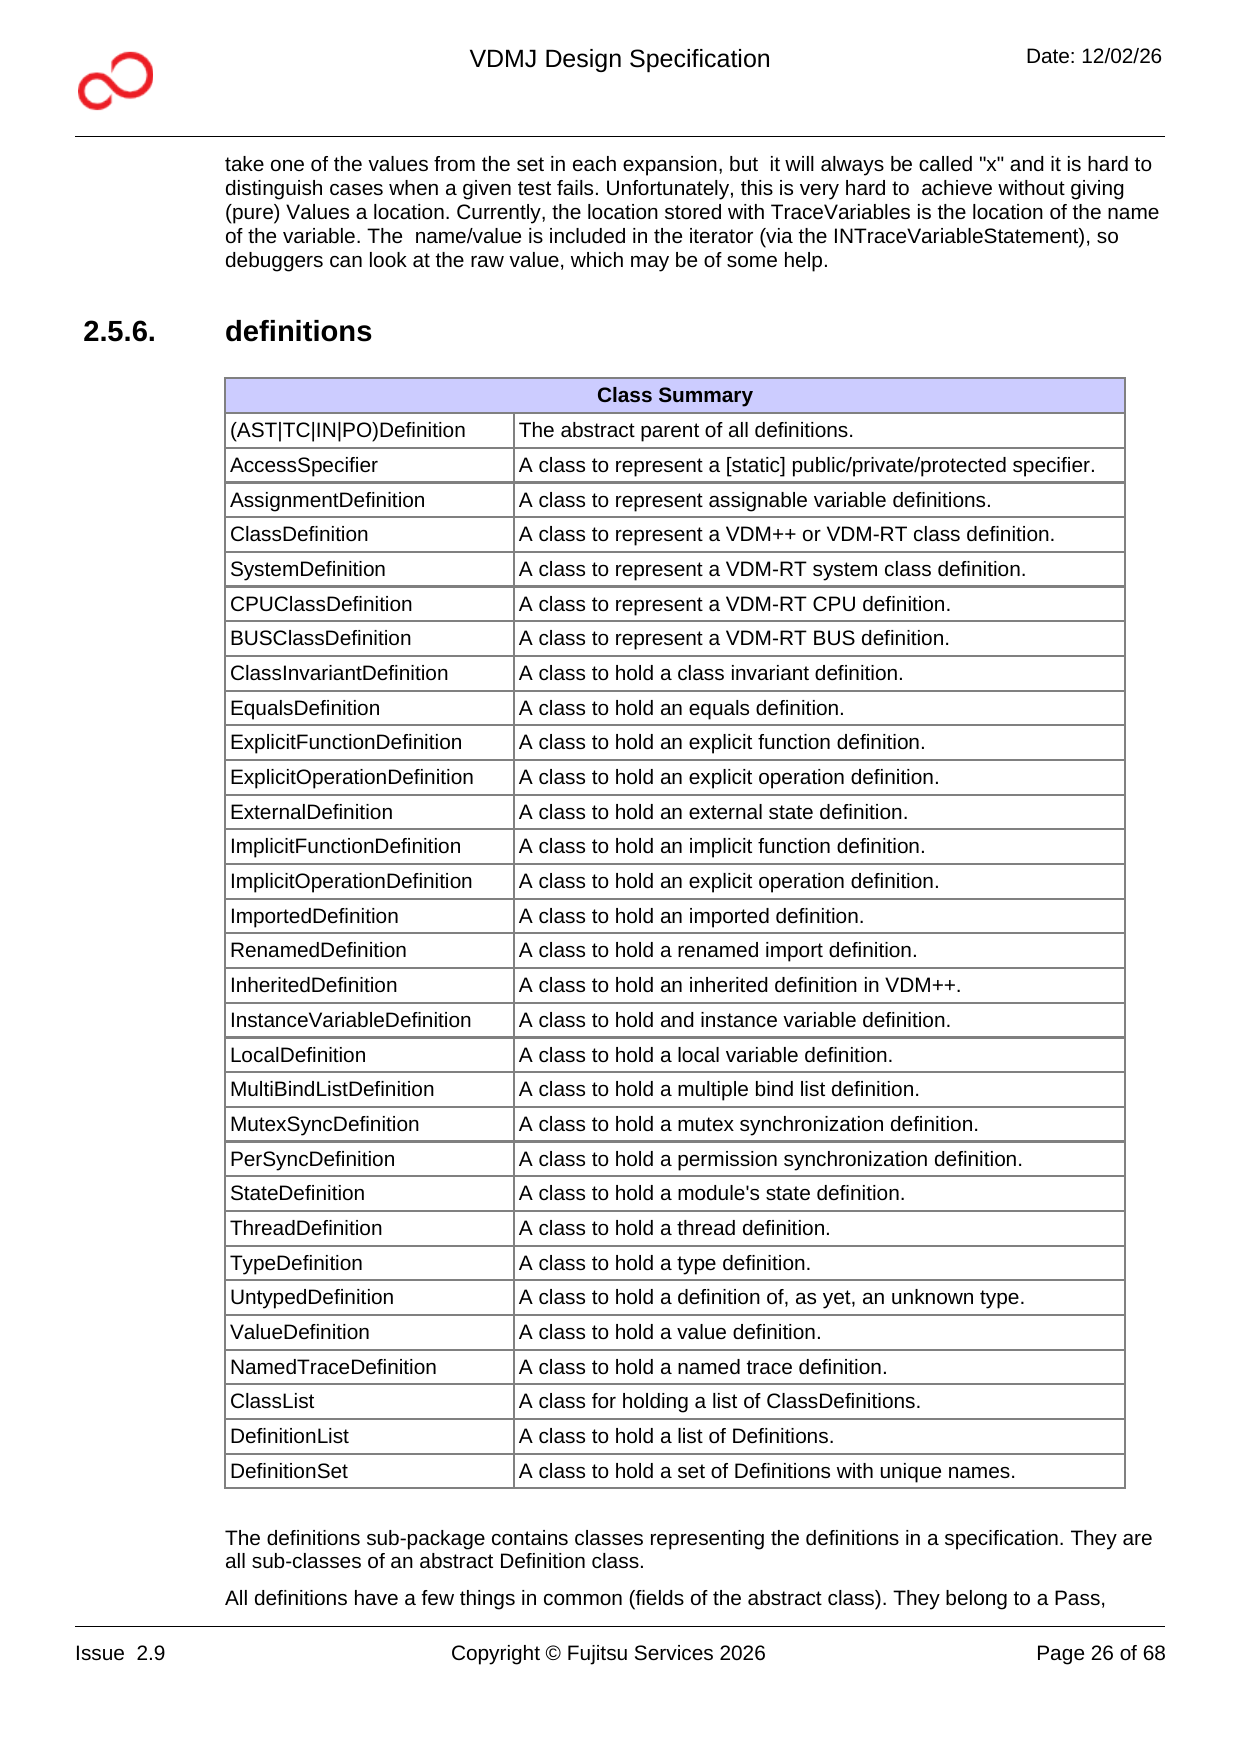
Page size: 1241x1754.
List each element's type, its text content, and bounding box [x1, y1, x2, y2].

subtitle definitions [75, 315, 1165, 347]
table_cell A class to hold an external state definition. [515, 796, 1124, 828]
table_cell RenamedDefinition [226, 934, 513, 967]
table_cell A class to hold an implicit function definition. [515, 830, 1124, 863]
table_cell ImplicitOperationDefinition [226, 865, 513, 898]
table_cell A class to hold a class invariant definition. [515, 657, 1124, 689]
table_cell DefinitionList [226, 1420, 513, 1453]
table_cell AssignmentDefinition [226, 484, 513, 516]
table_cell A class for holding a list of ClassDefinitions. [515, 1385, 1124, 1418]
table_cell A class to hold a list of Definitions. [515, 1420, 1124, 1453]
table_cell ExternalDefinition [226, 796, 513, 828]
table_cell A class to hold an explicit operation definition. [515, 865, 1124, 898]
table_cell ImplicitFunctionDefinition [226, 830, 513, 863]
table_cell SystemDefinition [226, 553, 513, 585]
table_cell (AST|TC|IN|PO)Definition [226, 414, 513, 447]
table_cell A class to hold a permission synchronization definition. [515, 1143, 1124, 1175]
table_cell A class to hold a module's state definition. [515, 1177, 1124, 1210]
table_cell A class to represent a [static] public/private/protected specifier. [515, 449, 1124, 481]
table_cell A class to hold a multiple bind list definition. [515, 1073, 1124, 1106]
table_cell ExplicitFunctionDefinition [226, 726, 513, 759]
text take one of the values from the set in each expansion, but it will always be called "x" and it is hard to distinguish cases when a given test fails. Unfortunately, this is very hard to achieve without giving (pure) Values a location. Currently, the location stored with TraceVariables is the location of the name of the variable. The name/value is included in the iterator (via the INTraceVariableStatement), so debuggers can look at the raw value, which may be of some help. [225, 152, 1165, 272]
table_cell A class to hold a set of Definitions with unique names. [515, 1455, 1124, 1487]
table_cell A class to represent a VDM++ or VDM-RT class definition. [515, 518, 1124, 551]
table_cell A class to hold an explicit operation definition. [515, 761, 1124, 793]
table_cell BUSClassDefinition [226, 622, 513, 655]
table_cell A class to hold a renamed import definition. [515, 934, 1124, 967]
table_cell EqualsDefinition [226, 692, 513, 724]
table_cell The abstract parent of all definitions. [515, 414, 1124, 447]
table_cell A class to hold and instance variable definition. [515, 1004, 1124, 1036]
table_cell AccessSpecifier [226, 449, 513, 481]
table_cell A class to represent a VDM-RT CPU definition. [515, 588, 1124, 620]
table_cell A class to hold an inherited definition in VDM++. [515, 969, 1124, 1002]
table_cell A class to hold an imported definition. [515, 900, 1124, 932]
table_cell A class to hold an equals definition. [515, 692, 1124, 724]
table_cell MultiBindListDefinition [226, 1073, 513, 1106]
text All definitions have a few things in common (fields of the abstract class). They belong to a Pass, [225, 1586, 1165, 1610]
table_cell A class to hold a type definition. [515, 1247, 1124, 1279]
table_cell A class to represent assignable variable definitions. [515, 484, 1124, 516]
table_cell ExplicitOperationDefinition [226, 761, 513, 793]
table_cell ImportedDefinition [226, 900, 513, 932]
table_cell A class to hold a definition of, as yet, an unknown type. [515, 1281, 1124, 1314]
table_cell DefinitionSet [226, 1455, 513, 1487]
table_cell CPUClassDefinition [226, 588, 513, 620]
table_cell A class to hold a local variable definition. [515, 1039, 1124, 1071]
table_cell ClassDefinition [226, 518, 513, 551]
table_cell ClassList [226, 1385, 513, 1418]
table_cell A class to represent a VDM-RT system class definition. [515, 553, 1124, 585]
table_cell A class to hold a value definition. [515, 1316, 1124, 1348]
table_cell UntypedDefinition [226, 1281, 513, 1314]
table_cell PerSyncDefinition [226, 1143, 513, 1175]
table_cell A class to represent a VDM-RT BUS definition. [515, 622, 1124, 655]
table_cell StateDefinition [226, 1177, 513, 1210]
table_cell A class to hold a thread definition. [515, 1212, 1124, 1244]
table_cell MutexSyncDefinition [226, 1108, 513, 1140]
table_header Class Summary [226, 379, 1124, 412]
table_cell InstanceVariableDefinition [226, 1004, 513, 1036]
table_cell A class to hold a named trace definition. [515, 1351, 1124, 1383]
table_cell ClassInvariantDefinition [226, 657, 513, 689]
table_cell ThreadDefinition [226, 1212, 513, 1244]
picture [78, 44, 153, 120]
table_cell LocalDefinition [226, 1039, 513, 1071]
text The definitions sub-package contains classes representing the definitions in a specification. They are all sub-classes of an abstract Definition class. [225, 1526, 1165, 1574]
table_cell A class to hold a mutex synchronization definition. [515, 1108, 1124, 1140]
table_cell ValueDefinition [226, 1316, 513, 1348]
table_cell InheritedDefinition [226, 969, 513, 1002]
table_cell TypeDefinition [226, 1247, 513, 1279]
table_cell A class to hold an explicit function definition. [515, 726, 1124, 759]
table_cell NamedTraceDefinition [226, 1351, 513, 1383]
